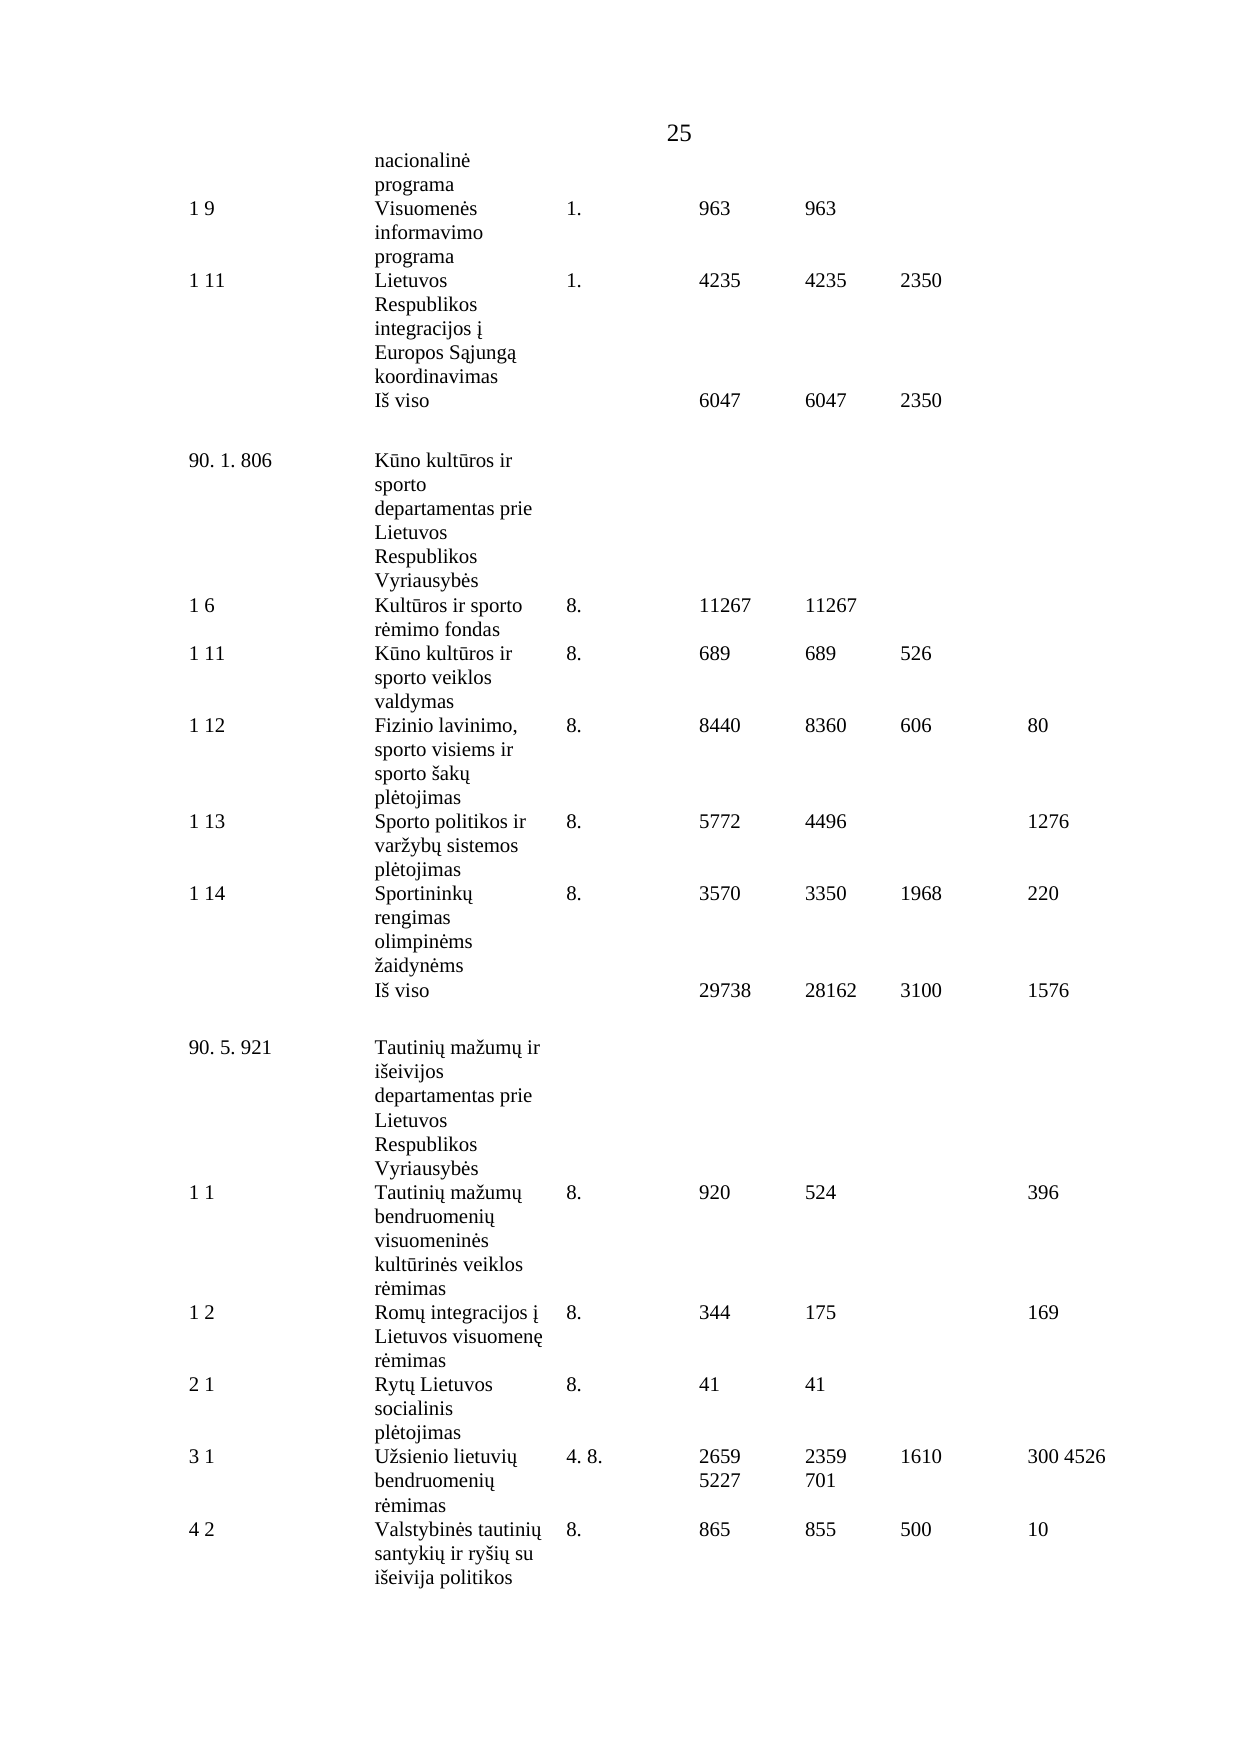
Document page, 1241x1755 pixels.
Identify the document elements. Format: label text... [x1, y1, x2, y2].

table_cell 396 [1016, 1180, 1181, 1300]
table_cell 80 [1016, 713, 1181, 809]
table_cell nacionalinė programa [363, 148, 555, 196]
table_cell 526 [889, 641, 1016, 713]
table_cell [889, 196, 1016, 268]
table_cell 1276 [1016, 809, 1181, 881]
table_cell 1968 [889, 881, 1016, 977]
table_cell [889, 448, 1016, 592]
table_cell 1. [555, 196, 688, 268]
table_cell Iš viso [363, 978, 555, 1035]
table_cell 689 [794, 641, 889, 713]
table_cell 963 [794, 196, 889, 268]
table_cell 1 9 [177, 196, 363, 268]
table_cell 4235 [794, 268, 889, 388]
table_cell 2359 701 [794, 1444, 889, 1517]
table_cell 855 [794, 1517, 889, 1589]
table_cell 1 14 [177, 881, 363, 977]
table_cell [889, 1300, 1016, 1372]
table_cell 29738 [688, 978, 793, 1035]
table_cell 4. 8. [555, 1444, 688, 1517]
table_cell Tautinių mažumų bendruomenių visuomeninės kultūrinės veiklos rėmimas [363, 1180, 555, 1300]
table_cell 689 [688, 641, 793, 713]
table_cell 3 1 [177, 1444, 363, 1517]
table_cell [794, 448, 889, 592]
table_cell [889, 1180, 1016, 1300]
table_cell 2350 [889, 388, 1016, 448]
table_cell 5772 [688, 809, 793, 881]
table_cell 4496 [794, 809, 889, 881]
table_cell 28162 [794, 978, 889, 1035]
table_cell Visuomenės informavimo programa [363, 196, 555, 268]
table_cell 500 [889, 1517, 1016, 1589]
table_cell [177, 978, 363, 1035]
table_cell [889, 809, 1016, 881]
table_cell Romų integracijos į Lietuvos visuomenę rėmimas [363, 1300, 555, 1372]
table_cell 6047 [688, 388, 793, 448]
table_cell 524 [794, 1180, 889, 1300]
table_cell [1016, 641, 1181, 713]
table_cell 2350 [889, 268, 1016, 388]
table_cell 2 1 [177, 1372, 363, 1444]
table_cell 606 [889, 713, 1016, 809]
table_cell Rytų Lietuvos socialinis plėtojimas [363, 1372, 555, 1444]
table_cell 920 [688, 1180, 793, 1300]
table_cell Tautinių mažumų ir išeivijos departamentas prie Lietuvos Respublikos Vyriausybės [363, 1035, 555, 1180]
table_cell 1 2 [177, 1300, 363, 1372]
table_cell 220 [1016, 881, 1181, 977]
table_cell [688, 448, 793, 592]
table_cell 11267 [794, 593, 889, 641]
table_cell 3570 [688, 881, 793, 977]
table_cell 300 4526 [1016, 1444, 1181, 1517]
table_cell [889, 148, 1016, 196]
table_cell 169 [1016, 1300, 1181, 1372]
table_cell [1016, 148, 1181, 196]
table_cell [1016, 593, 1181, 641]
table_cell 6047 [794, 388, 889, 448]
table_cell 8440 [688, 713, 793, 809]
table_cell [1016, 196, 1181, 268]
table_cell 1576 [1016, 978, 1181, 1035]
table_cell 10 [1016, 1517, 1181, 1589]
table_cell 4 2 [177, 1517, 363, 1589]
table_cell 865 [688, 1517, 793, 1589]
table_cell 1 1 [177, 1180, 363, 1300]
table_cell Kūno kultūros ir sporto departamentas prie Lietuvos Respublikos Vyriausybės [363, 448, 555, 592]
table_cell [1016, 268, 1181, 388]
table_cell 2659 5227 [688, 1444, 793, 1517]
table_cell 4235 [688, 268, 793, 388]
table_cell 8. [555, 593, 688, 641]
table_cell 1 12 [177, 713, 363, 809]
table_cell 344 [688, 1300, 793, 1372]
table_cell 8. [555, 1180, 688, 1300]
table_cell [794, 148, 889, 196]
table_cell 175 [794, 1300, 889, 1372]
table_cell [889, 593, 1016, 641]
table_cell 8. [555, 881, 688, 977]
table_cell 1 6 [177, 593, 363, 641]
table_cell 963 [688, 196, 793, 268]
table_cell 8. [555, 809, 688, 881]
table_cell [1016, 1035, 1181, 1180]
table_cell 1610 [889, 1444, 1016, 1517]
table_cell 1. [555, 268, 688, 388]
table_cell [555, 978, 688, 1035]
table_cell [555, 448, 688, 592]
table_cell [1016, 388, 1181, 448]
table_cell 1 11 [177, 641, 363, 713]
table_cell 3100 [889, 978, 1016, 1035]
table_cell 8. [555, 1300, 688, 1372]
table_cell 8. [555, 1517, 688, 1589]
table_cell [177, 388, 363, 448]
table_cell 8360 [794, 713, 889, 809]
table_cell [555, 148, 688, 196]
table_cell [688, 148, 793, 196]
table_cell 90. 5. 921 [177, 1035, 363, 1180]
table_cell [889, 1372, 1016, 1444]
table_cell [177, 148, 363, 196]
table_cell 3350 [794, 881, 889, 977]
table_cell Valstybinės tautinių santykių ir ryšių su išeivija politikos [363, 1517, 555, 1589]
table_cell 1 11 [177, 268, 363, 388]
table_cell Kultūros ir sporto rėmimo fondas [363, 593, 555, 641]
table_cell 8. [555, 641, 688, 713]
table_cell [555, 1035, 688, 1180]
table_cell 8. [555, 1372, 688, 1444]
table_cell [688, 1035, 793, 1180]
table_cell [1016, 448, 1181, 592]
table_cell 41 [688, 1372, 793, 1444]
table_cell Užsienio lietuvių bendruomenių rėmimas [363, 1444, 555, 1517]
table_cell 41 [794, 1372, 889, 1444]
table_cell [1016, 1372, 1181, 1444]
table_cell Iš viso [363, 388, 555, 448]
table_cell 1 13 [177, 809, 363, 881]
table_cell Lietuvos Respublikos integracijos į Europos Sąjungą koordinavimas [363, 268, 555, 388]
table_cell 11267 [688, 593, 793, 641]
table_cell Sportininkų rengimas olimpinėms žaidynėms [363, 881, 555, 977]
table_cell [555, 388, 688, 448]
table_cell 90. 1. 806 [177, 448, 363, 592]
table_cell Kūno kultūros ir sporto veiklos valdymas [363, 641, 555, 713]
table_cell [889, 1035, 1016, 1180]
table_cell [794, 1035, 889, 1180]
table_cell 8. [555, 713, 688, 809]
table_cell Fizinio lavinimo, sporto visiems ir sporto šakų plėtojimas [363, 713, 555, 809]
table_cell Sporto politikos ir varžybų sistemos plėtojimas [363, 809, 555, 881]
